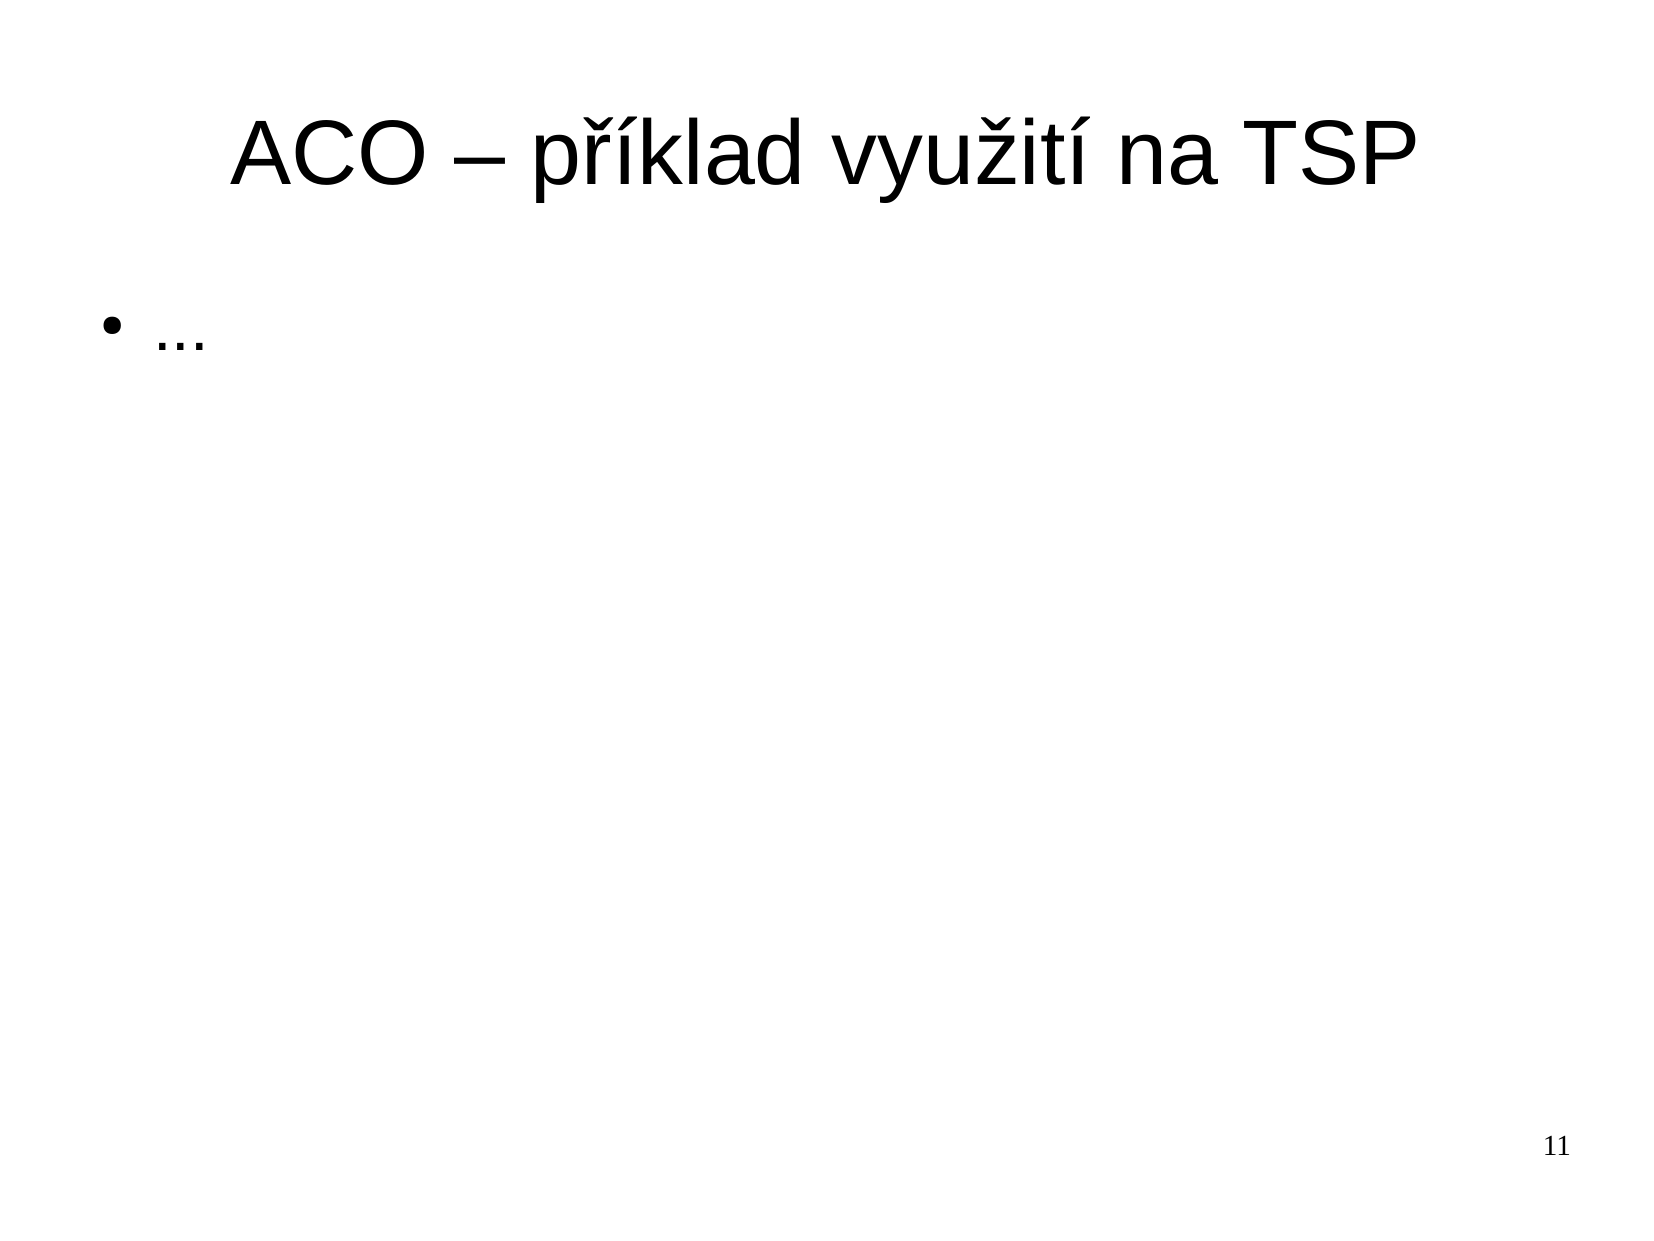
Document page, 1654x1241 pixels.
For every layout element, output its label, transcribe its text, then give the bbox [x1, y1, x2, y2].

list ... [82, 290, 1571, 1109]
title ACO – příklad využití na TSP [82, 49, 1571, 257]
